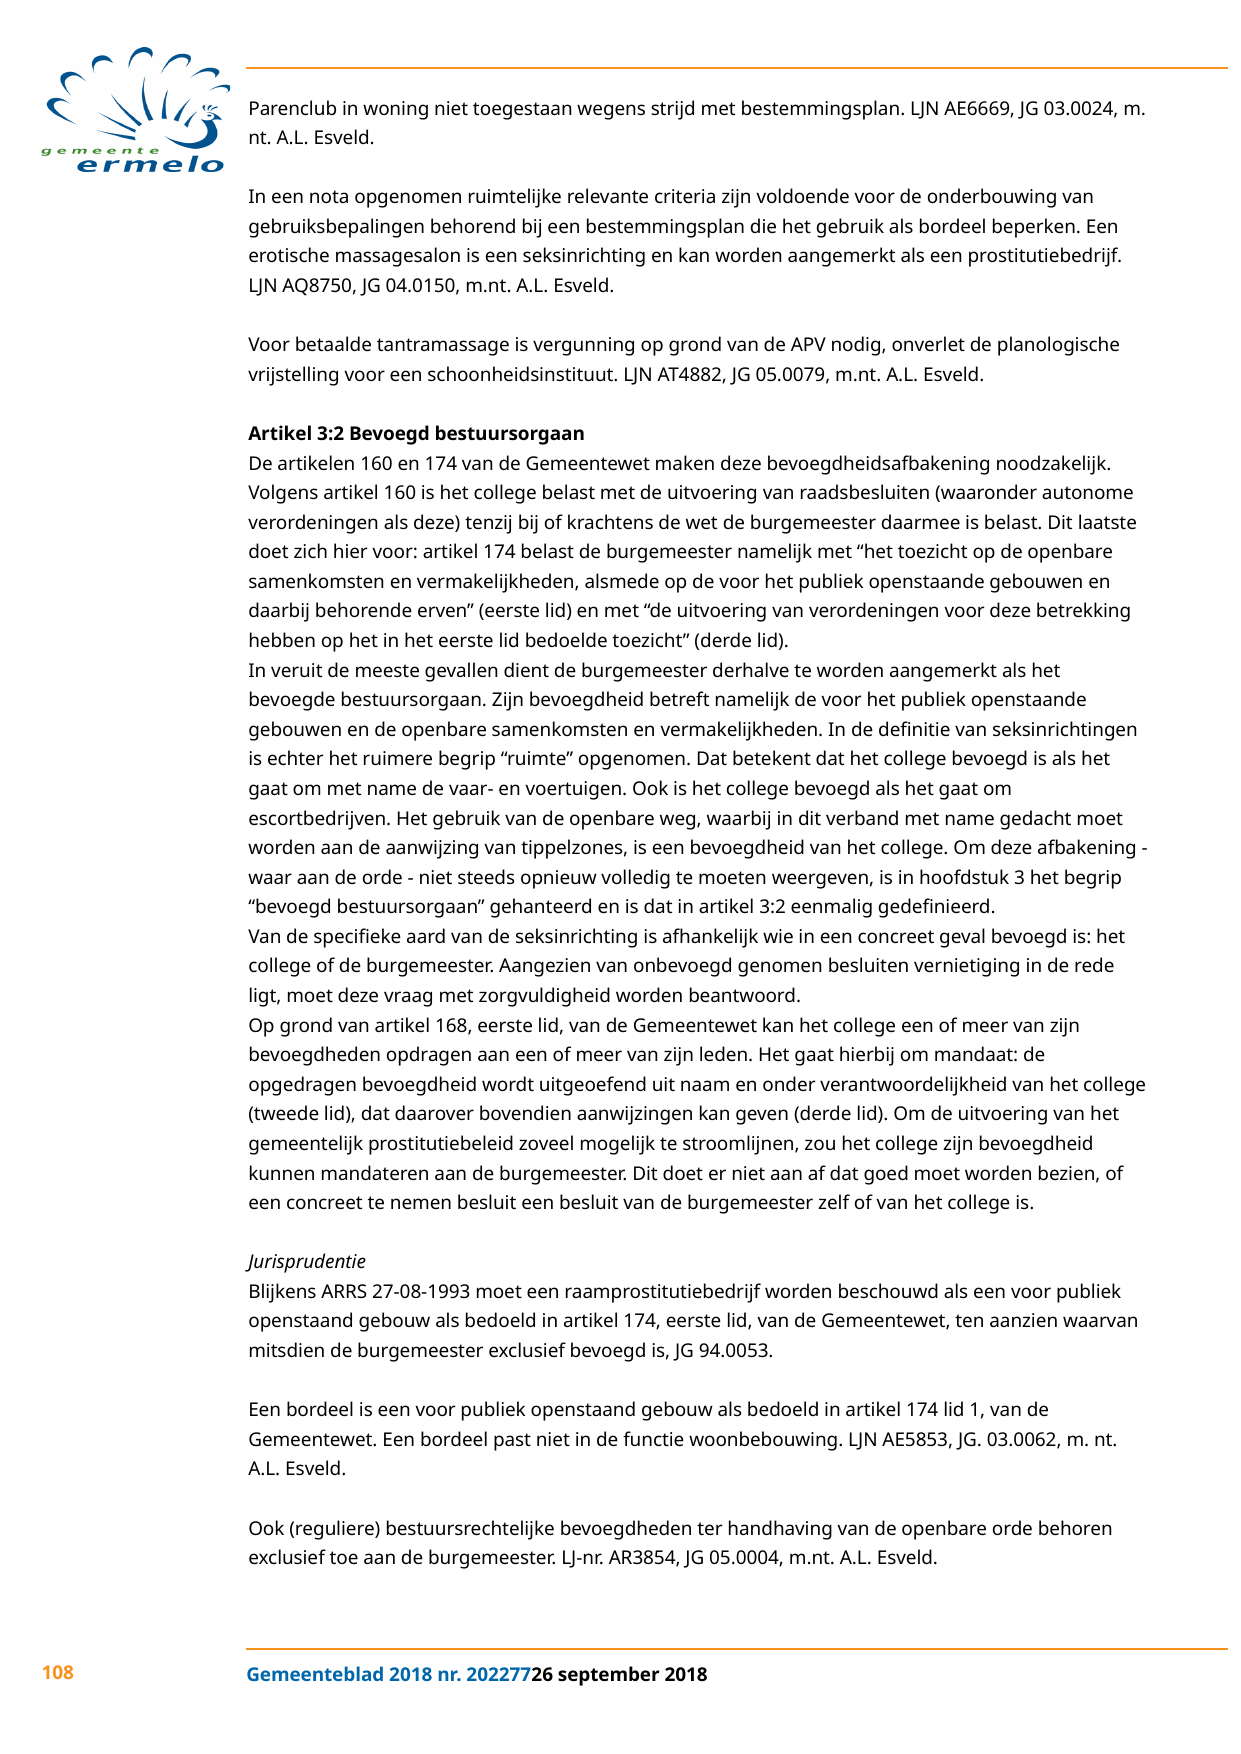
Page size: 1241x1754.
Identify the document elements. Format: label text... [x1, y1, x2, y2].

text Op grond van artikel 168, eerste lid, van de Gemeentewet kan het college een of meer van zijn bevoegdheden opdragen aan een of meer van zijn leden. Het gaat hierbij om mandaat: de opgedragen bevoegdheid wordt uitgeoefend uit naam en onder verantwoordelijkheid van het college (tweede lid), dat daarover bovendien aanwijzingen kan geven (derde lid). Om de uitvoering van het gemeentelijk prostitutiebeleid zoveel mogelijk te stroomlijnen, zou het college zijn bevoegdheid kunnen mandateren aan de burgemeester. Dit doet er niet aan af dat goed moet worden bezien, of een concreet te nemen besluit een besluit van de burgemeester zelf of van het college is. [248, 1012, 1152, 1215]
text Parenclub in woning niet toegestaan wegens strijd met bestemmingsplan. LJN AE6669, JG 03.0024, m. nt. A.L. Esveld. [248, 95, 1152, 150]
text Blijkens ARRS 27-08-1993 moet een raamprostitutiebedrijf worden beschouwd als een voor publiek openstaand gebouw als bedoeld in artikel 174, eerste lid, van de Gemeentewet, ten aanzien waarvan mitsdien de burgemeester exclusief bevoegd is, JG 94.0053. [248, 1278, 1152, 1363]
text Artikel 3:2 Bevoegd bestuursorgaan [248, 420, 1152, 446]
text In een nota opgenomen ruimtelijke relevante criteria zijn voldoende voor de onderbouwing van gebruiksbepalingen behorend bij een bestemmingsplan die het gebruik als bordeel beperken. Een erotische massagesalon is een seksinrichting en kan worden aangemerkt als een prostitutiebedrijf. LJN AQ8750, JG 04.0150, m.nt. A.L. Esveld. [248, 183, 1152, 298]
text Voor betaalde tantramassage is vergunning op grond van de APV nodig, onverlet de planologische vrijstelling voor een schoonheidsinstituut. LJN AT4882, JG 05.0079, m.nt. A.L. Esveld. [248, 331, 1152, 387]
text Een bordeel is een voor publiek openstaand gebouw als bedoeld in artikel 174 lid 1, van de Gemeentewet. Een bordeel past niet in de functie woonbebouwing. LJN AE5853, JG. 03.0062, m. nt. A.L. Esveld. [248, 1396, 1152, 1481]
text Ook (reguliere) bestuursrechtelijke bevoegdheden ter handhaving van de openbare orde behoren exclusief toe aan de burgemeester. LJ-nr. AR3854, JG 05.0004, m.nt. A.L. Esveld. [248, 1515, 1152, 1570]
text Van de specifieke aard van de seksinrichting is afhankelijk wie in een concreet geval bevoegd is: het college of de burgemeester. Aangezien van onbevoegd genomen besluiten vernietiging in de rede ligt, moet deze vraag met zorgvuldigheid worden beantwoord. [248, 923, 1152, 1008]
picture [41, 47, 231, 172]
text In veruit de meeste gevallen dient de burgemeester derhalve te worden aangemerkt als het bevoegde bestuursorgaan. Zijn bevoegdheid betreft namelijk de voor het publiek openstaande gebouwen en de openbare samenkomsten en vermakelijkheden. In de definitie van seksinrichtingen is echter het ruimere begrip “ruimte” opgenomen. Dat betekent dat het college bevoegd is als het gaat om met name de vaar- en voertuigen. Ook is het college bevoegd als het gaat om escortbedrijven. Het gebruik van de openbare weg, waarbij in dit verband met name gedacht moet worden aan de aanwijzing van tippelzones, is een bevoegdheid van het college. Om deze afbakening - waar aan de orde - niet steeds opnieuw volledig te moeten weergeven, is in hoofdstuk 3 het begrip “bevoegd bestuursorgaan” gehanteerd en is dat in artikel 3:2 eenmalig gedefinieerd. [248, 657, 1152, 919]
text De artikelen 160 en 174 van de Gemeentewet maken deze bevoegdheidsafbakening noodzakelijk. Volgens artikel 160 is het college belast met de uitvoering van raadsbesluiten (waaronder autonome verordeningen als deze) tenzij bij of krachtens de wet de burgemeester daarmee is belast. Dit laatste doet zich hier voor: artikel 174 belast de burgemeester namelijk met “het toezicht op de openbare samenkomsten en vermakelijkheden, alsmede op de voor het publiek openstaande gebouwen en daarbij behorende erven” (eerste lid) en met “de uitvoering van verordeningen voor deze betrekking hebben op het in het eerste lid bedoelde toezicht” (derde lid). [248, 450, 1152, 653]
text Jurisprudentie [248, 1248, 1152, 1274]
